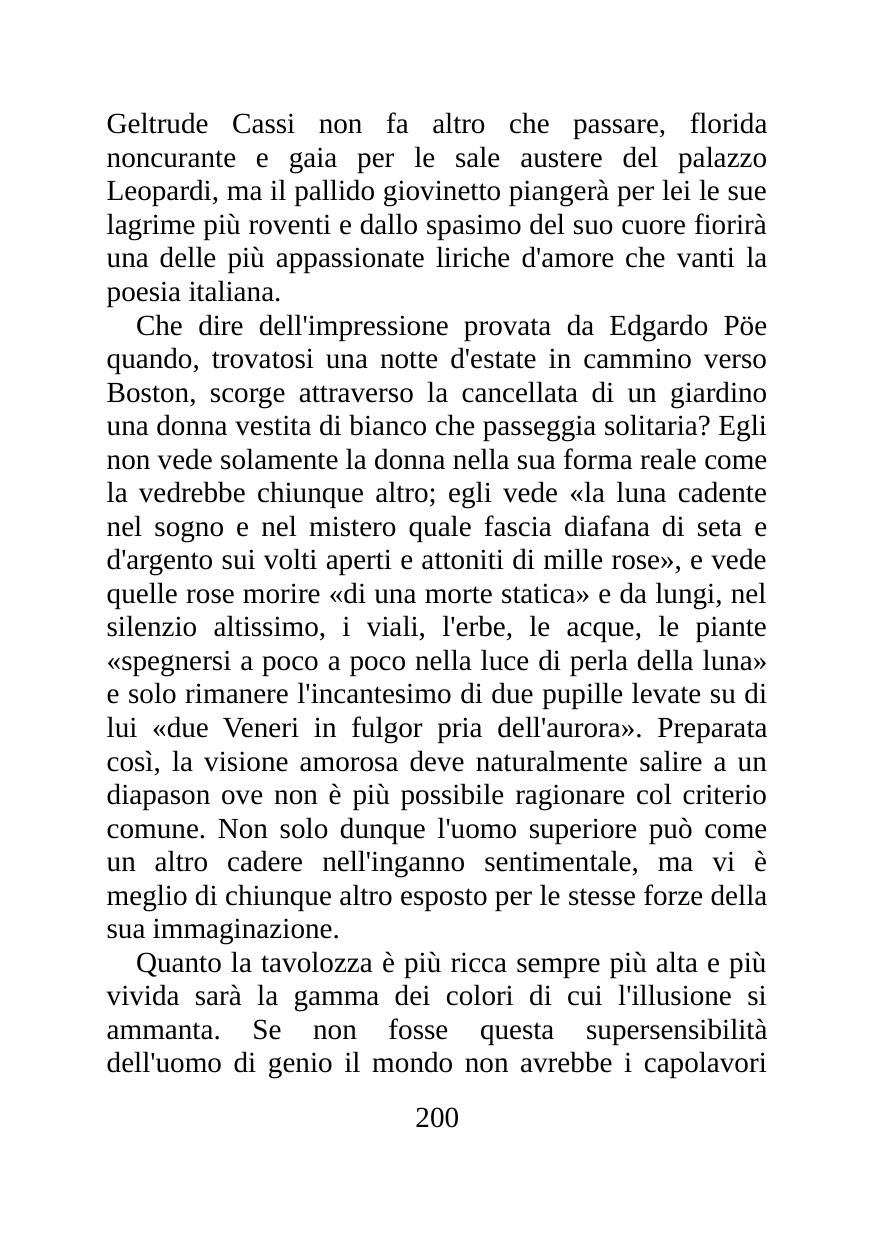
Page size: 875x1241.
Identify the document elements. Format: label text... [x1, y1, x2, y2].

text Quanto la tavolozza è più ricca sempre più alta e più vivida sarà la gamma dei colori di cui l'illusione si ammanta. Se non fosse questa supersensibilità dell'uomo di genio il mondo non avrebbe i capolavori [106, 945, 768, 1079]
text Che dire dell'impressione provata da Edgardo Pöe quando, trovatosi una notte d'estate in cammino verso Boston, scorge attraverso la cancellata di un giardino una donna vestita di bianco che passeggia solitaria? Egli non vede solamente la donna nella sua forma reale come la vedrebbe chiunque altro; egli vede «la luna cadente nel sogno e nel mistero quale fascia diafana di seta e d'argento sui volti aperti e attoniti di mille rose», e vede quelle rose morire «di una morte statica» e da lungi, nel silenzio altissimo, i viali, l'erbe, le acque, le piante «spegnersi a poco a poco nella luce di perla della luna» e solo rimanere l'incantesimo di due pupille levate su di lui «due Veneri in fulgor pria dell'aurora». Preparata così, la visione amorosa deve naturalmente salire a un diapason ove non è più possibile ragionare col criterio comune. Non solo dunque l'uomo superiore può come un altro cadere nell'inganno sentimentale, ma vi è meglio di chiunque altro esposto per le stesse forze della sua immaginazione. [106, 308, 768, 945]
text Geltrude Cassi non fa altro che passare, florida noncurante e gaia per le sale austere del palazzo Leopardi, ma il pallido giovinetto piangerà per lei le sue lagrime più roventi e dallo spasimo del suo cuore fiorirà una delle più appassionate liriche d'amore che vanti la poesia italiana. [106, 106, 768, 308]
